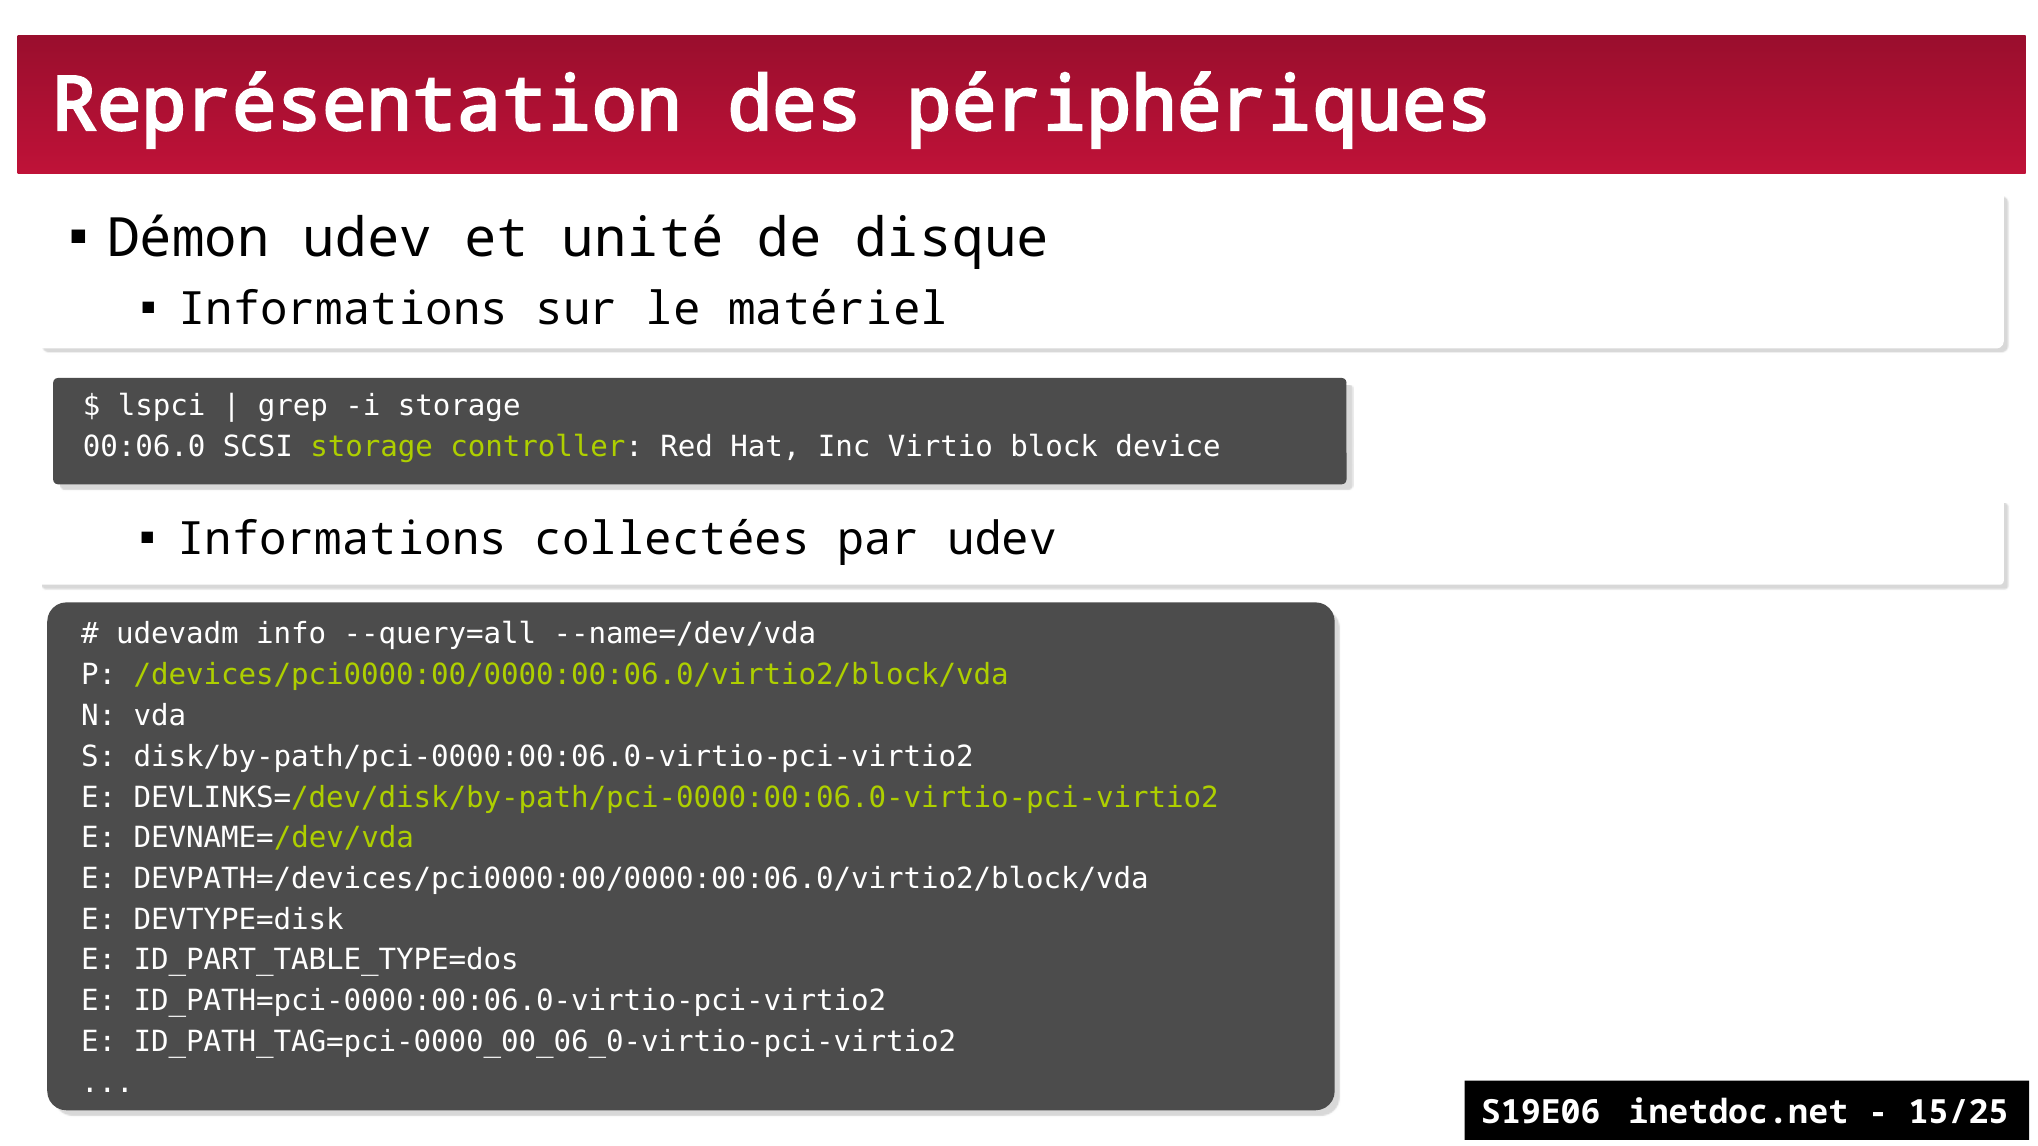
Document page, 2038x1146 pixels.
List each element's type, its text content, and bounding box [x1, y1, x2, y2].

text_box Représentation des périphériques [17, 35, 2026, 174]
text_box S19E06 inetdoc.net - <numéro>/25 [1464, 1080, 2030, 1140]
text_box $ lspci | grep -i storage 00:06.0 SCSI storage controller: Red Hat, Inc Virtio block device [53, 377, 1347, 485]
text_box Informations collectées par udev [35, 496, 2004, 585]
text_box Démon udev et unité de disque Informations sur le matériel [35, 188, 2004, 349]
text_box # udevadm info --query=all --name=/dev/vda P: /devices/pci0000:00/0000:00:06.0/virtio2/block/vda N: vda S: disk/by-path/pci-0000:00:06.0-virtio-pci-virtio2 E: DEVLINKS=/dev/disk/by-path/pci-0000:00:06.0-virtio-pci-virtio2 E: DEVNAME=/dev/vda E: DEVPATH=/devices/pci0000:00/0000:00:06.0/virtio2/block/vda E: DEVTYPE=disk E: ID_PART_TABLE_TYPE=dos E: ID_PATH=pci-0000:00:06.0-virtio-pci-virtio2 E: ID_PATH_TAG=pci-0000_00_06_0-virtio-pci-virtio2 ... [47, 602, 1335, 1111]
